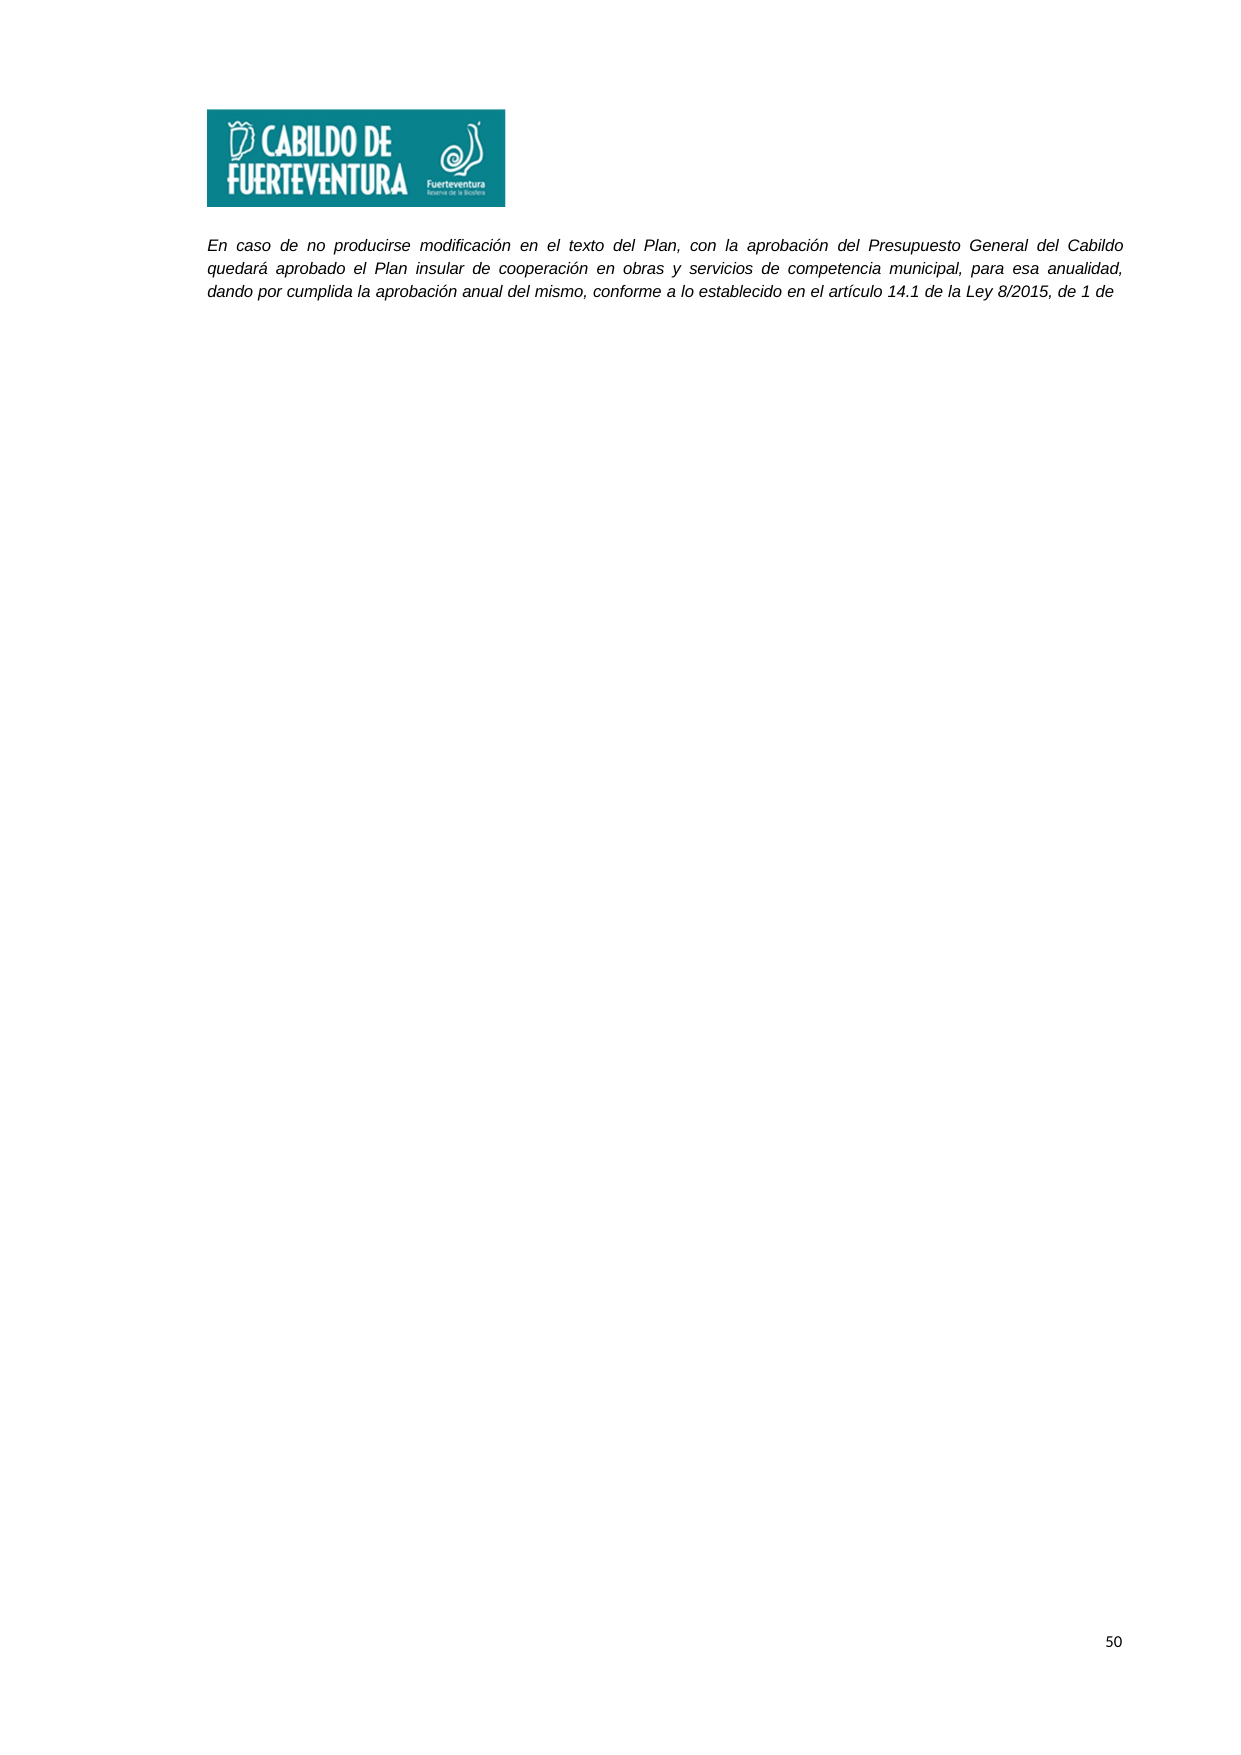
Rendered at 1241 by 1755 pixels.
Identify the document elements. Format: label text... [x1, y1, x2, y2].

text En caso de no producirse modificación en el texto del Plan, con la aprobación del Presupuesto General del Cabildo quedará aprobado el Plan insular de cooperación en obras y servicios de competencia municipal, para esa anualidad, dando por cumplida la aprobación anual del mismo, conforme a lo establecido en el artículo 14.1 de la Ley 8/2015, de 1 de [207, 236, 1123, 301]
